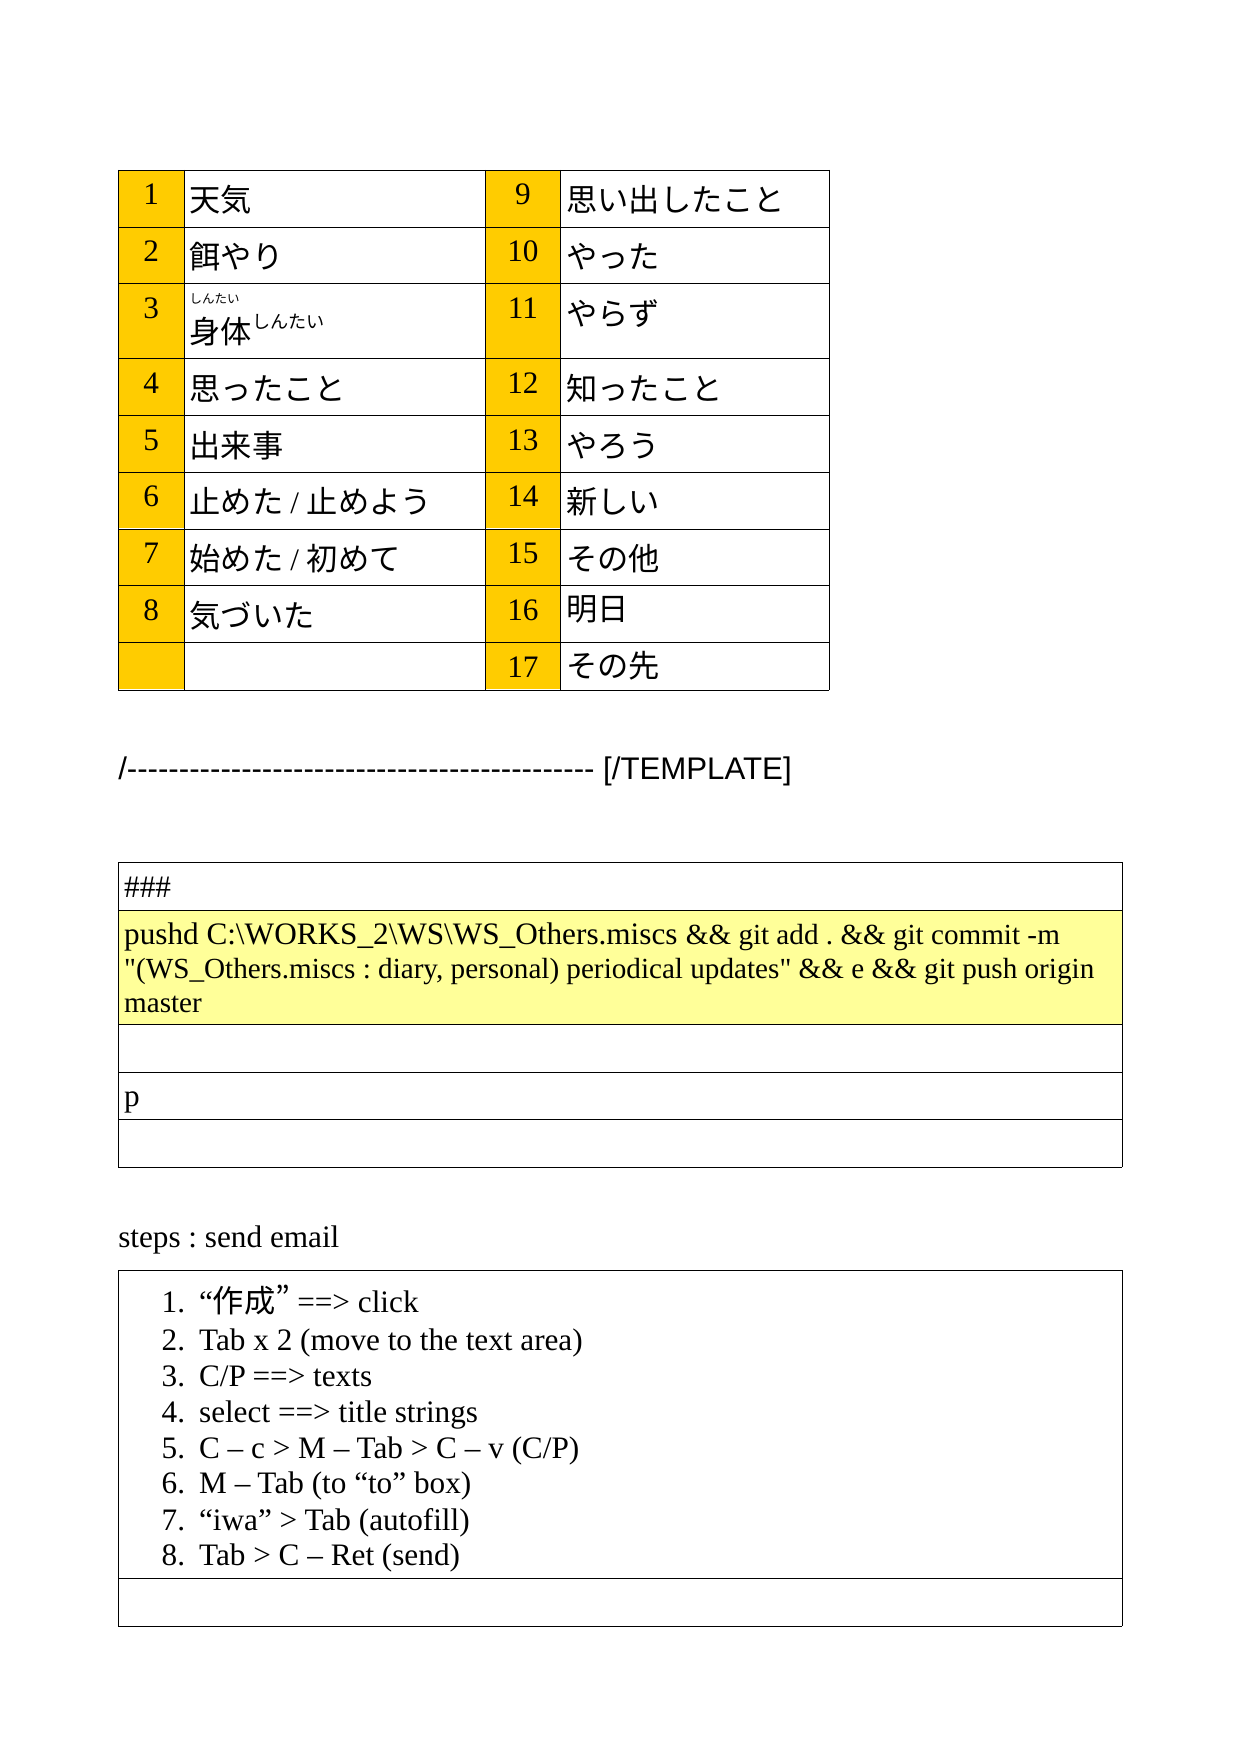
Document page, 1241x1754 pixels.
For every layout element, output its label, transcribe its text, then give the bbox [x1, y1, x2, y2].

table_cell [119, 1025, 1122, 1072]
table_header 思い出したこと [561, 171, 829, 227]
table_cell 明日 [561, 586, 829, 642]
text /--------------------------------------------- [/TEMPLATE] [118, 750, 1122, 786]
table_cell 新しい [561, 473, 829, 528]
table_header “作成” ==> click Tab x 2 (move to the text area) C/P ==> texts select ==> title strings C – c > M – Tab > C – v (C/P) M – Tab (to “to” box) “iwa” > Tab (autofill) Tab > C – Ret (send) [119, 1271, 1122, 1578]
text steps : send email [118, 1218, 1122, 1254]
table_cell 13 [486, 416, 560, 472]
table_cell 4 [119, 359, 184, 415]
table_cell 2 [119, 228, 184, 283]
table_cell その他 [561, 530, 829, 585]
table_cell 15 [486, 530, 560, 585]
table_cell 6 [119, 473, 184, 528]
table_cell やろう [561, 416, 829, 472]
table_cell 11 [486, 284, 560, 358]
table_cell 止めた / 止めよう [185, 473, 485, 528]
table_cell [119, 643, 184, 689]
table_cell 17 [486, 643, 560, 689]
table_cell 8 [119, 586, 184, 642]
table_cell 14 [486, 473, 560, 528]
table_cell やった [561, 228, 829, 283]
table_cell 気づいた [185, 586, 485, 642]
table_cell [119, 1120, 1122, 1167]
table_cell [119, 1579, 1122, 1626]
table_cell 出来事 [185, 416, 485, 472]
table_cell 知ったこと [561, 359, 829, 415]
table_header 1 [119, 171, 184, 227]
table_cell 始めた / 初めて [185, 530, 485, 585]
table_cell 12 [486, 359, 560, 415]
table_header 9 [486, 171, 560, 227]
table_header ### [119, 863, 1122, 909]
table_cell その先 [561, 643, 829, 689]
table_cell [185, 643, 485, 689]
table_cell 3 [119, 284, 184, 358]
table_cell 10 [486, 228, 560, 283]
table_cell 7 [119, 530, 184, 585]
table_cell pushd C:\WORKS_2\WS\WS_Others.miscs && git add . && git commit -m "(WS_Others.miscs : diary, personal) periodical updates" && e && git push origin master [119, 911, 1122, 1024]
table_cell 5 [119, 416, 184, 472]
table_cell 身体しんたいしんたい [185, 284, 485, 358]
table_cell 16 [486, 586, 560, 642]
table_cell やらず [561, 284, 829, 358]
table_header 天気 [185, 171, 485, 227]
table_cell 思ったこと [185, 359, 485, 415]
table_cell 餌やり [185, 228, 485, 283]
table_cell p [119, 1073, 1122, 1119]
